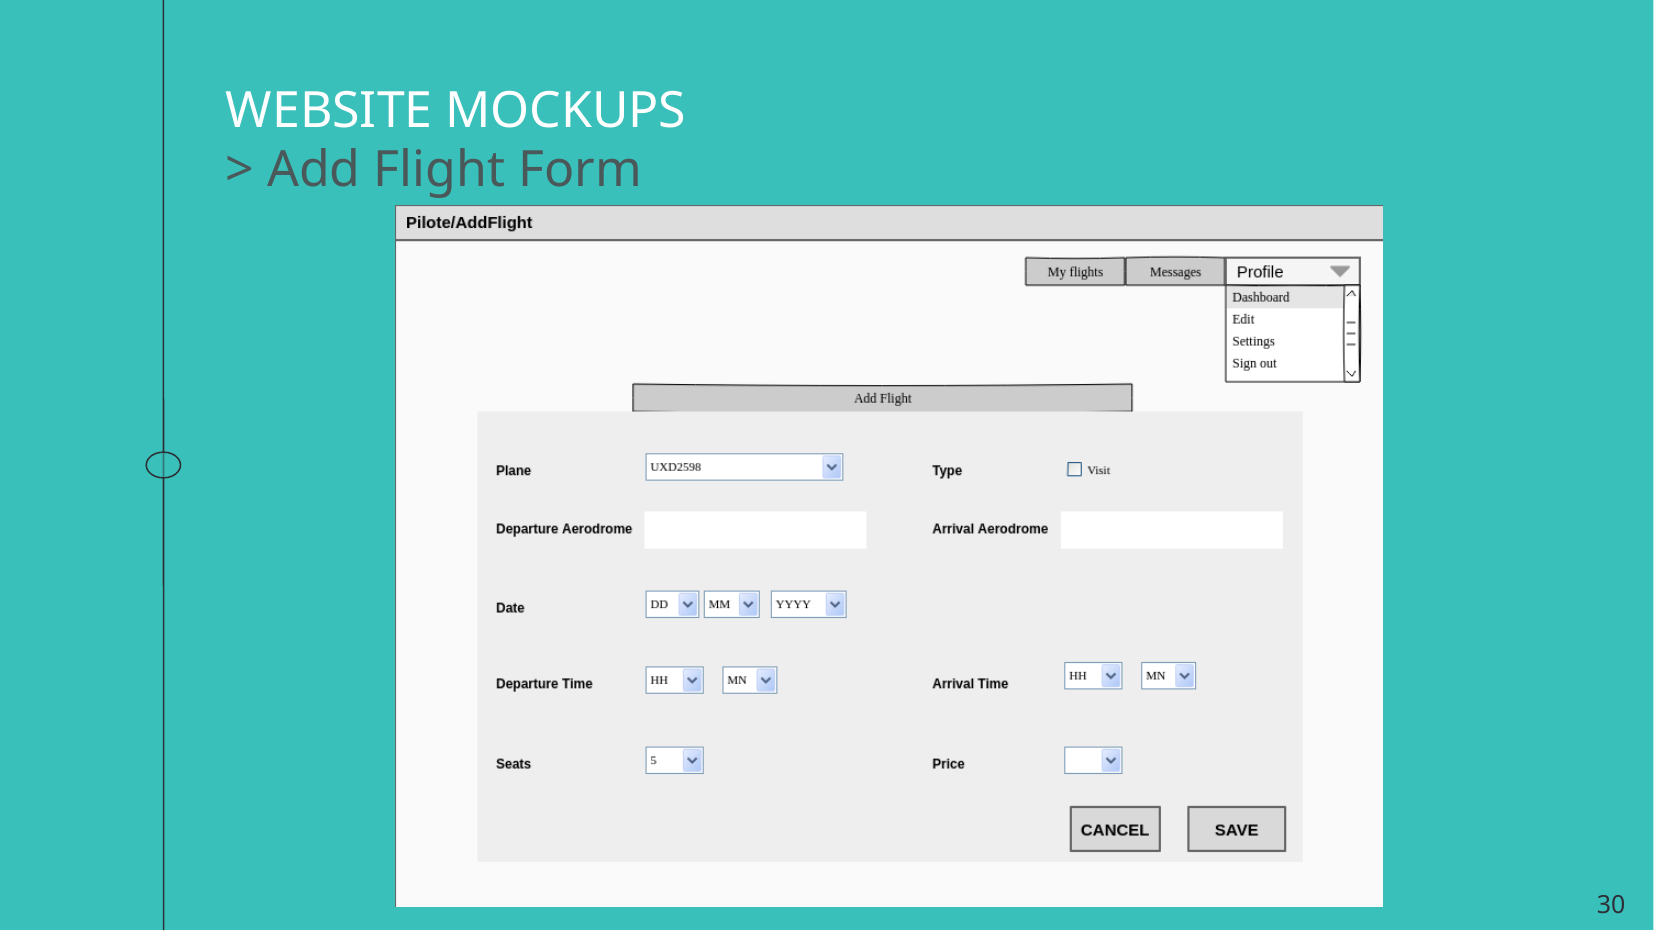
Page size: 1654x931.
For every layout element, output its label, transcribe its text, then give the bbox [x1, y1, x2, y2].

title > Add Flight Form [210, 153, 1451, 212]
slide_number [1541, 873, 1641, 931]
title WEBSITE MOCKUPS [210, 90, 1451, 153]
picture [395, 205, 1383, 907]
